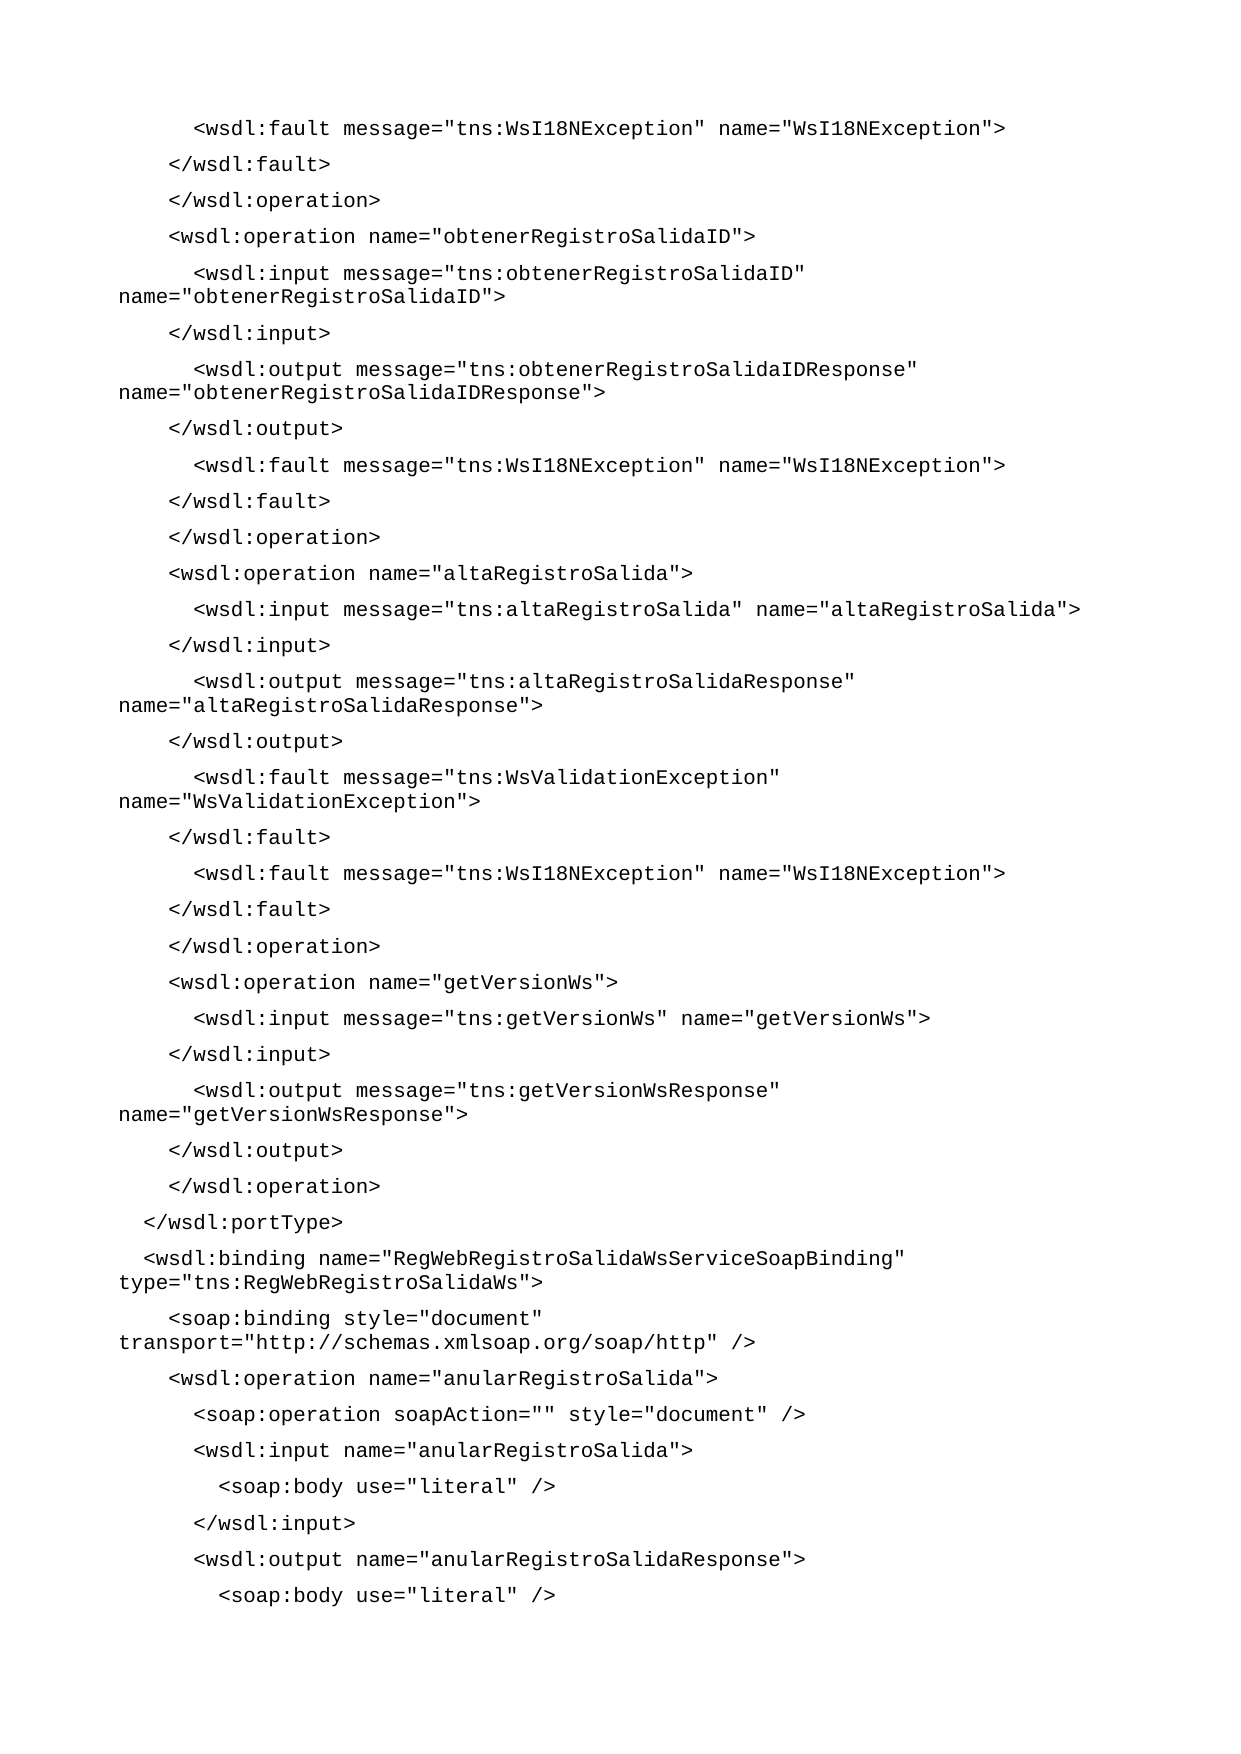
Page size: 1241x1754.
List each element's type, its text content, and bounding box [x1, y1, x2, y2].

text <wsdl:operation name="obtenerRegistroSalidaID"> [118, 227, 1122, 250]
text </wsdl:operation> [118, 190, 1122, 214]
text </wsdl:fault> [118, 491, 1122, 514]
text <wsdl:operation name="getVersionWs"> [118, 972, 1122, 995]
text </wsdl:fault> [118, 154, 1122, 178]
text <wsdl:input message="tns:getVersionWs" name="getVersionWs"> [118, 1008, 1122, 1032]
text </wsdl:input> [118, 1044, 1122, 1068]
text </wsdl:operation> [118, 1176, 1122, 1200]
text </wsdl:portType> [118, 1212, 1122, 1236]
text <wsdl:input message="tns:altaRegistroSalida" name="altaRegistroSalida"> [118, 599, 1122, 623]
text </wsdl:operation> [118, 527, 1122, 551]
text <wsdl:fault message="tns:WsValidationException" name="WsValidationException"> [118, 767, 1122, 815]
text </wsdl:output> [118, 1140, 1122, 1164]
text </wsdl:output> [118, 418, 1122, 442]
text <wsdl:fault message="tns:WsI18NException" name="WsI18NException"> [118, 863, 1122, 887]
text </wsdl:input> [118, 322, 1122, 346]
text <wsdl:input name="anularRegistroSalida"> [118, 1440, 1122, 1464]
text <wsdl:binding name="RegWebRegistroSalidaWsServiceSoapBinding" type="tns:RegWebRegistroSalidaWs"> [118, 1248, 1122, 1296]
text </wsdl:output> [118, 731, 1122, 755]
text <wsdl:operation name="anularRegistroSalida"> [118, 1368, 1122, 1392]
text <soap:binding style="document" transport="http://schemas.xmlsoap.org/soap/http" /> [118, 1308, 1122, 1356]
text <wsdl:input message="tns:obtenerRegistroSalidaID" name="obtenerRegistroSalidaID"> [118, 263, 1122, 310]
text <soap:body use="literal" /> [118, 1476, 1122, 1500]
text <soap:operation soapAction="" style="document" /> [118, 1404, 1122, 1428]
text <wsdl:fault message="tns:WsI18NException" name="WsI18NException"> [118, 454, 1122, 478]
text <wsdl:operation name="altaRegistroSalida"> [118, 563, 1122, 587]
text <wsdl:output message="tns:altaRegistroSalidaResponse" name="altaRegistroSalidaResponse"> [118, 671, 1122, 719]
text </wsdl:input> [118, 635, 1122, 659]
text <wsdl:fault message="tns:WsI18NException" name="WsI18NException"> [118, 118, 1122, 142]
text <wsdl:output name="anularRegistroSalidaResponse"> [118, 1549, 1122, 1572]
text </wsdl:operation> [118, 936, 1122, 959]
text <soap:body use="literal" /> [118, 1585, 1122, 1608]
text </wsdl:fault> [118, 827, 1122, 851]
text <wsdl:output message="tns:getVersionWsResponse" name="getVersionWsResponse"> [118, 1080, 1122, 1127]
text </wsdl:input> [118, 1513, 1122, 1536]
text </wsdl:fault> [118, 899, 1122, 923]
text <wsdl:output message="tns:obtenerRegistroSalidaIDResponse" name="obtenerRegistroSalidaIDResponse"> [118, 359, 1122, 406]
